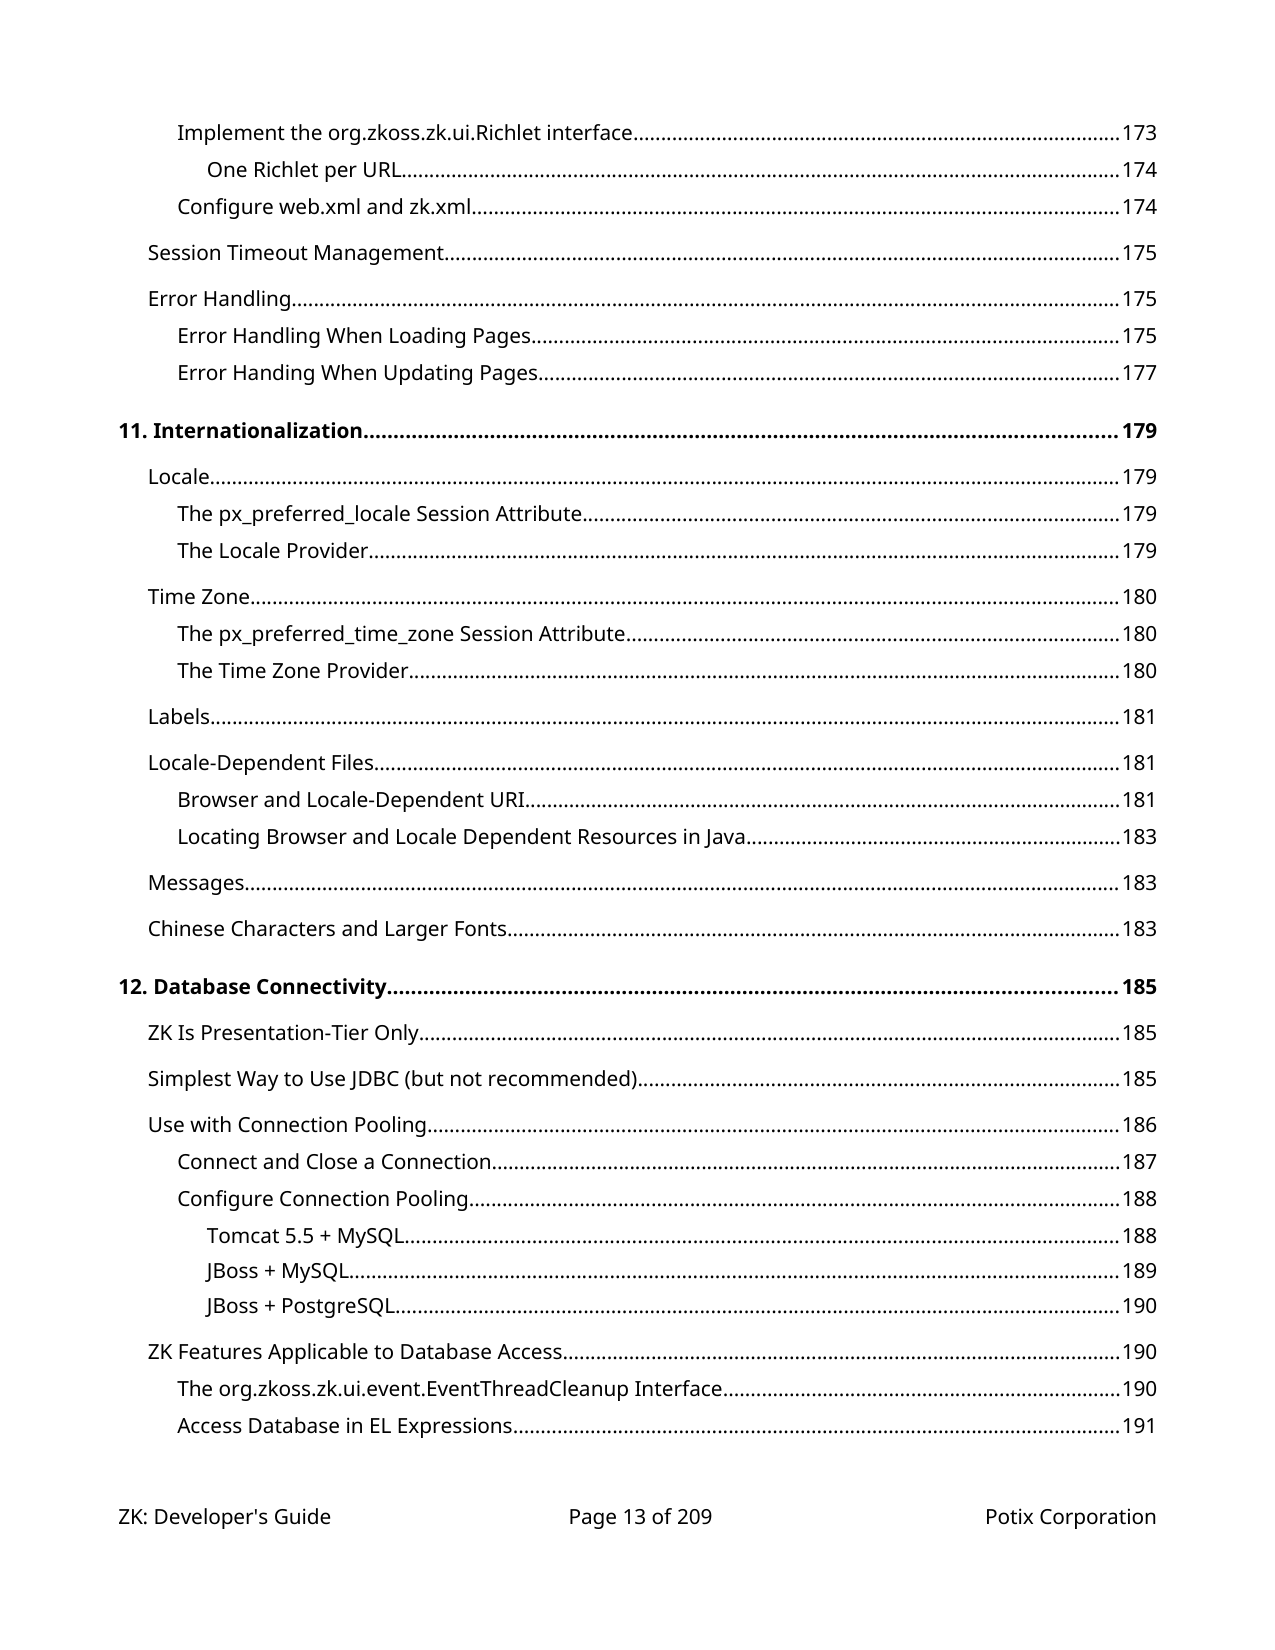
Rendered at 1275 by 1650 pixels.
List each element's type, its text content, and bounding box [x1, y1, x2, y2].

text Labels 181 [148, 702, 1157, 730]
text JBoss + MySQL 189 [207, 1256, 1157, 1284]
text Messages 183 [148, 868, 1157, 896]
text Error Handling 175 [148, 284, 1157, 312]
text The px_preferred_locale Session Attribute 179 [177, 499, 1157, 527]
text One Richlet per URL 174 [207, 155, 1157, 183]
text Simplest Way to Use JDBC (but not recommended) 185 [148, 1064, 1157, 1092]
text The org.zkoss.zk.ui.event.EventThreadCleanup Interface 190 [177, 1374, 1157, 1403]
text Time Zone 180 [148, 582, 1157, 610]
text Session Timeout Management 175 [148, 238, 1157, 266]
text Use with Connection Pooling 186 [148, 1110, 1157, 1138]
text The px_preferred_time_zone Session Attribute 180 [177, 619, 1157, 647]
text 12. Database Connectivity 185 [118, 972, 1157, 1000]
text Locating Browser and Locale Dependent Resources in Java 183 [177, 822, 1157, 851]
text Browser and Locale-Dependent URI 181 [177, 785, 1157, 813]
text Connect and Close a Connection 187 [177, 1147, 1157, 1175]
text ZK Is Presentation-Tier Only 185 [148, 1018, 1157, 1046]
text Configure web.xml and zk.xml 174 [177, 192, 1157, 221]
text 11. Internationalization 179 [118, 416, 1157, 444]
text The Time Zone Provider 180 [177, 656, 1157, 684]
text Error Handling When Loading Pages 175 [177, 321, 1157, 349]
text Implement the org.zkoss.zk.ui.Richlet interface 173 [177, 118, 1157, 146]
text Chinese Characters and Larger Fonts 183 [148, 914, 1157, 942]
text JBoss + PostgreSQL 190 [207, 1291, 1157, 1319]
text ZK Features Applicable to Database Access 190 [148, 1337, 1157, 1366]
text Configure Connection Pooling 188 [177, 1184, 1157, 1212]
text Tomcat 5.5 + MySQL 188 [207, 1221, 1157, 1249]
text Locale-Dependent Files 181 [148, 748, 1157, 776]
text Error Handing When Updating Pages 177 [177, 358, 1157, 387]
text Locale 179 [148, 462, 1157, 490]
text The Locale Provider 179 [177, 536, 1157, 564]
text Access Database in EL Expressions 191 [177, 1411, 1157, 1440]
